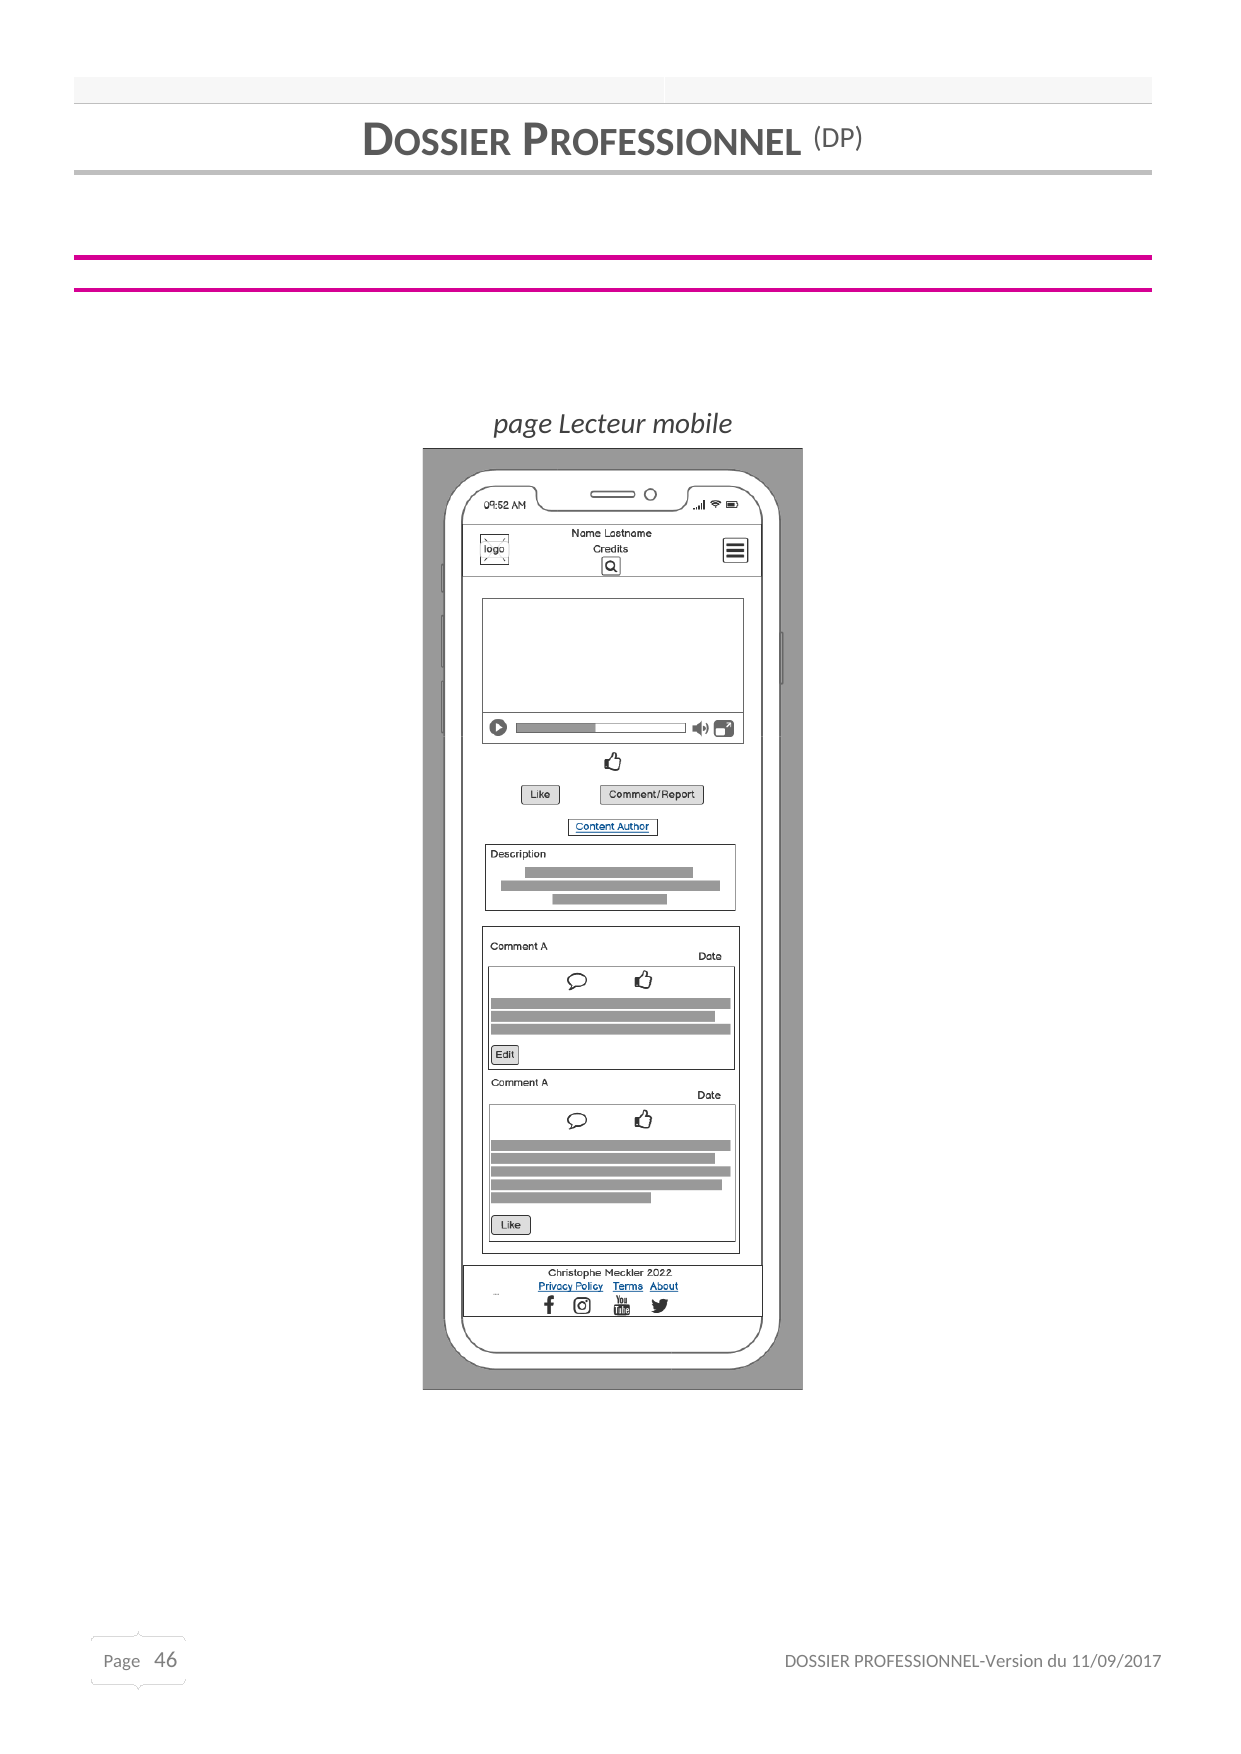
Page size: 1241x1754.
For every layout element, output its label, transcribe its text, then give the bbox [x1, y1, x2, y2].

picture [422, 448, 803, 1390]
table_cell page Lecteur mobile [74, 292, 1152, 1474]
